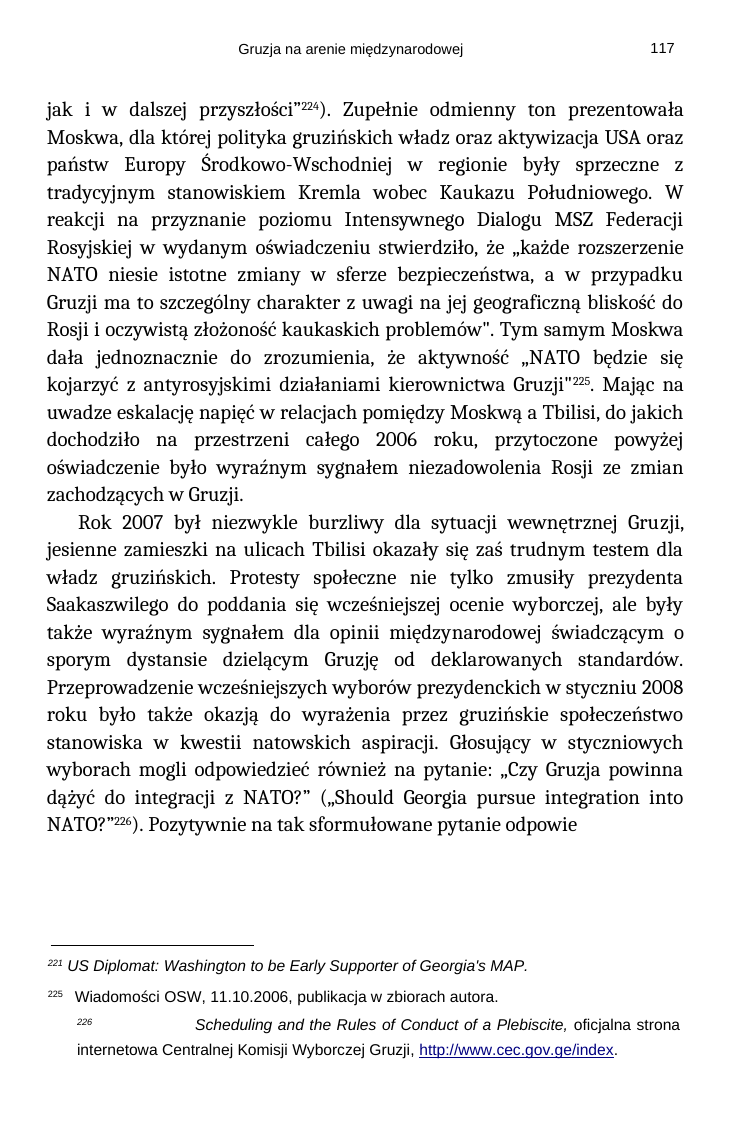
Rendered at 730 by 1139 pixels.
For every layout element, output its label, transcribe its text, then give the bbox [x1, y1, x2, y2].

text Rok 2007 był niezwykle burzliwy dla sytuacji wewnętrznej Gru­zji, jesienne zamieszki na ulicach Tbilisi okazały się zaś trudnym testem dla władz gruzińskich. Protesty społeczne nie tylko zmusiły prezydenta Saakaszwilego do poddania się wcześniejszej ocenie wyborczej, ale były także wyraźnym sygnałem dla opinii między­narodowej świadczącym o sporym dystansie dzielącym Gruzję od deklarowanych standardów. Przeprowadzenie wcześniejszych wyborów prezydenckich w styczniu 2008 roku było także okazją do wyrażenia przez gruzińskie społeczeństwo stanowiska w kwestii natowskich aspiracji. Głosujący w styczniowych wyborach mo­gli odpowiedzieć również na pytanie: „Czy Gruzja powinna dążyć do integracji z NATO?” („Should Georgia pursue integration into NATO?”226). Pozytywnie na tak sformułowane pytanie odpowie­ [47, 510, 684, 837]
text 117 [650, 40, 679, 57]
text 225 Wiadomości OSW, 11.10.2006, publikacja w zbiorach autora. [48, 987, 680, 1005]
text jak i w dalszej przyszłości”224). Zupełnie odmienny ton prezentowała Moskwa, dla której polityka gruzińskich władz oraz aktywizacja USA oraz państw Europy Środkowo-Wschodniej w regionie były sprzeczne z tradycyjnym stanowiskiem Kremla wobec Kaukazu Południowego. W reakcji na przyznanie poziomu Intensywnego Dialogu MSZ Federacji Rosyjskiej w wydanym oświadczeniu stwier­dziło, że „każde rozszerzenie NATO niesie istotne zmiany w sferze bezpieczeństwa, a w przypadku Gruzji ma to szczególny charakter z uwagi na jej geograficzną bliskość do Rosji i oczywistą złożoność kaukaskich problemów". Tym samym Moskwa dała jednoznacznie do zrozumienia, że aktywność „NATO będzie się kojarzyć z anty­rosyjskimi działaniami kierownictwa Gruzji"225. Mając na uwadze eskalację napięć w relacjach pomiędzy Moskwą a Tbilisi, do jakich dochodziło na przestrzeni całego 2006 roku, przytoczone powyżej oświadczenie było wyraźnym sygnałem niezadowolenia Rosji ze zmian zachodzących w Gruzji. [47, 98, 684, 507]
text 221 US Diplomat: Washington to be Early Supporter of Georgia's MAP. [48, 956, 680, 974]
text 226 Scheduling and the Rules of Conduct of a Plebiscite, oficjalna strona interne­towa Centralnej Komisji Wyborczej Gruzji, http://www.cec.gov.ge/index. [77, 1015, 680, 1059]
text Gruzja na arenie międzynarodowej [238, 40, 487, 57]
